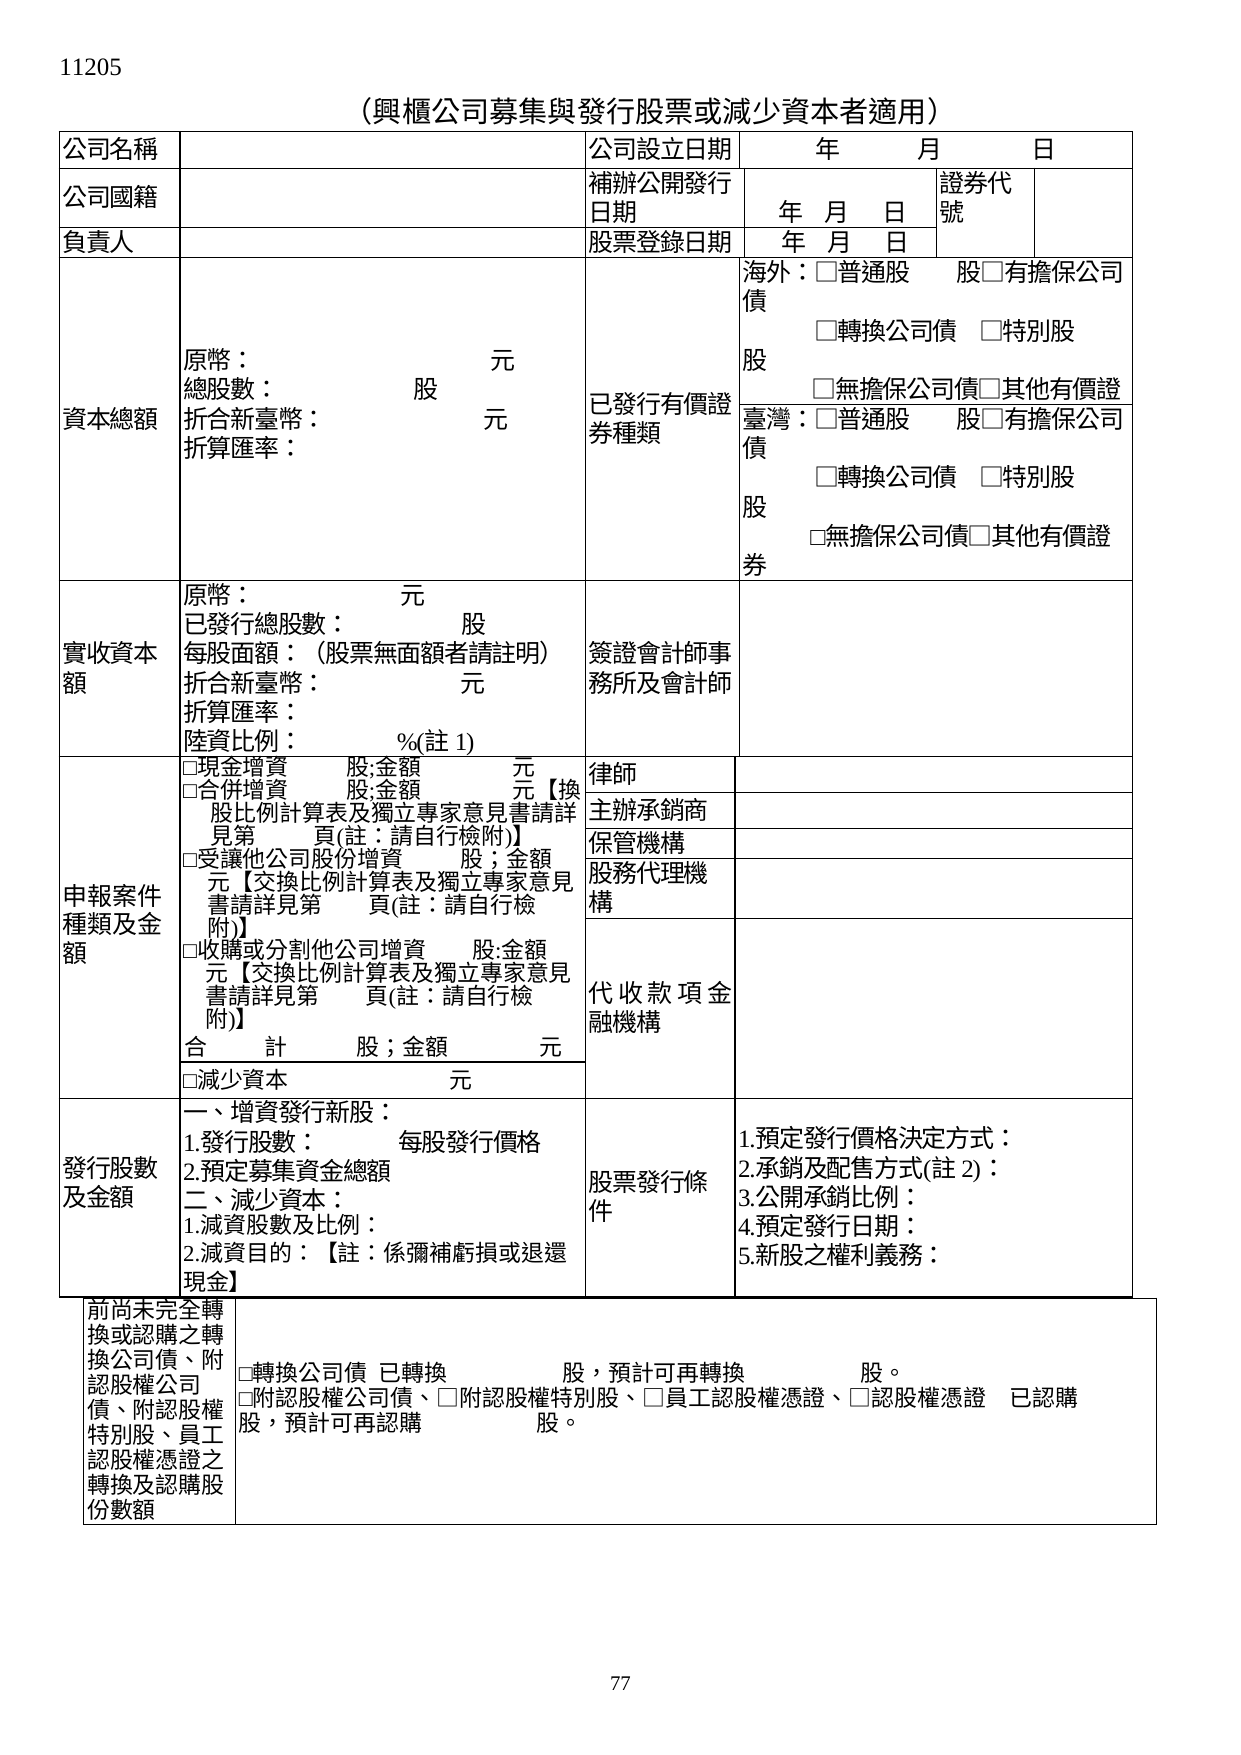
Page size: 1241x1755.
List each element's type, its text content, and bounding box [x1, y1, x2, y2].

table_cell 年 月 日 [745, 228, 936, 257]
table_cell 一、增資發行新股： 1.發行股數： 每股發行價格 2.預定募集資金總額 二、減少資本： 1.減資股數及比例： 2.減資目的：【註：係彌補虧損或退還現金】 [181, 1099, 585, 1296]
table_cell □減少資本 元 [181, 1063, 585, 1097]
table_cell [736, 829, 1132, 858]
table_cell 股務代理機構 [586, 859, 734, 918]
table_cell [181, 228, 585, 257]
table_cell 原幣： 元 總股數： 股 折合新臺幣： 元 折算匯率： [181, 258, 585, 580]
table_cell 股票登錄日期 [586, 228, 744, 257]
table_cell 年 月 日 [745, 169, 936, 227]
table_cell 律師 [586, 757, 734, 792]
table_cell 保管機構 [586, 829, 734, 858]
table_cell 原幣： 元 已發行總股數： 股 每股面額：（股票無面額者請註明） 折合新臺幣： 元 折算匯率： 陸資比例： %(註1) [181, 581, 585, 756]
table_cell 申報案件 種類及金額 [60, 757, 179, 1097]
table_cell 補辦公開發行日期 [586, 169, 744, 227]
table_cell 公司國籍 [60, 169, 179, 227]
table_cell 臺灣：□普通股 股□有擔保公司債 □轉換公司債 □特別股 股 □無擔保公司債□其他有價證券 [740, 405, 1132, 580]
subtitle （興櫃公司募集與發行股票或減少資本者適用） [118, 88, 1181, 131]
table_header 公司名稱 [60, 132, 179, 168]
table_header [181, 132, 585, 168]
table_cell 證券代號 [937, 169, 1034, 257]
table_cell 主辦承銷商 [586, 793, 734, 828]
table_cell 1.預定發行價格決定方式： 2.承銷及配售方式(註2)： 3.公開承銷比例： 4.預定發行日期： 5.新股之權利義務： [736, 1099, 1132, 1296]
table_header 年 月 日 [740, 132, 1132, 168]
table_cell 負責人 [60, 228, 179, 257]
table_cell [740, 581, 1132, 756]
table_cell 已發行有價證券種類 [586, 258, 739, 580]
table_header 公司設立日期 [586, 132, 739, 168]
table_cell [736, 793, 1132, 828]
table_header □轉換公司債 已轉換 股，預計可再轉換 股。 □附認股權公司債、□附認股權特別股、□員工認股權憑證、□認股權憑證 已認購 股，預計可再認購 股。 [236, 1299, 1156, 1523]
table_cell 發行股數及金額 [60, 1099, 179, 1296]
table_cell [1035, 169, 1132, 257]
table_cell 代收款項金融機構 [586, 919, 734, 1097]
table_cell 海外：□普通股 股□有擔保公司債 □轉換公司債 □特別股 股 □無擔保公司債□其他有價證 [740, 258, 1132, 404]
table_cell □現金增資 股;金額 元 □合併增資 股;金額 元【換股比例計算表及獨立專家意見書請詳見第 頁(註：請自行檢附)】 □受讓他公司股份增資 股；金額 元【交換比例計算表及獨立專家意見書請詳見第 頁(註：請自行檢附)】 □收購或分割他公司增資 股:金額 元【交換比例計算表及獨立專家意見書請詳見第 頁(註：請自行檢附)】 合 計 股；金額 元 [181, 757, 585, 1061]
table_cell [736, 757, 1132, 792]
table_header 前尚未完全轉換或認購之轉換公司債、附認股權公司債、附認股權特別股、員工認股權憑證之轉換及認購股份數額 [84, 1299, 235, 1523]
table_cell [181, 169, 585, 227]
table_cell 資本總額 [60, 258, 179, 580]
table_cell 股票發行條件 [586, 1099, 734, 1296]
table_cell 實收資本額 [60, 581, 179, 756]
table_cell [736, 859, 1132, 918]
table_cell [736, 919, 1132, 1097]
table_cell 簽證會計師事務所及會計師 [586, 581, 739, 756]
